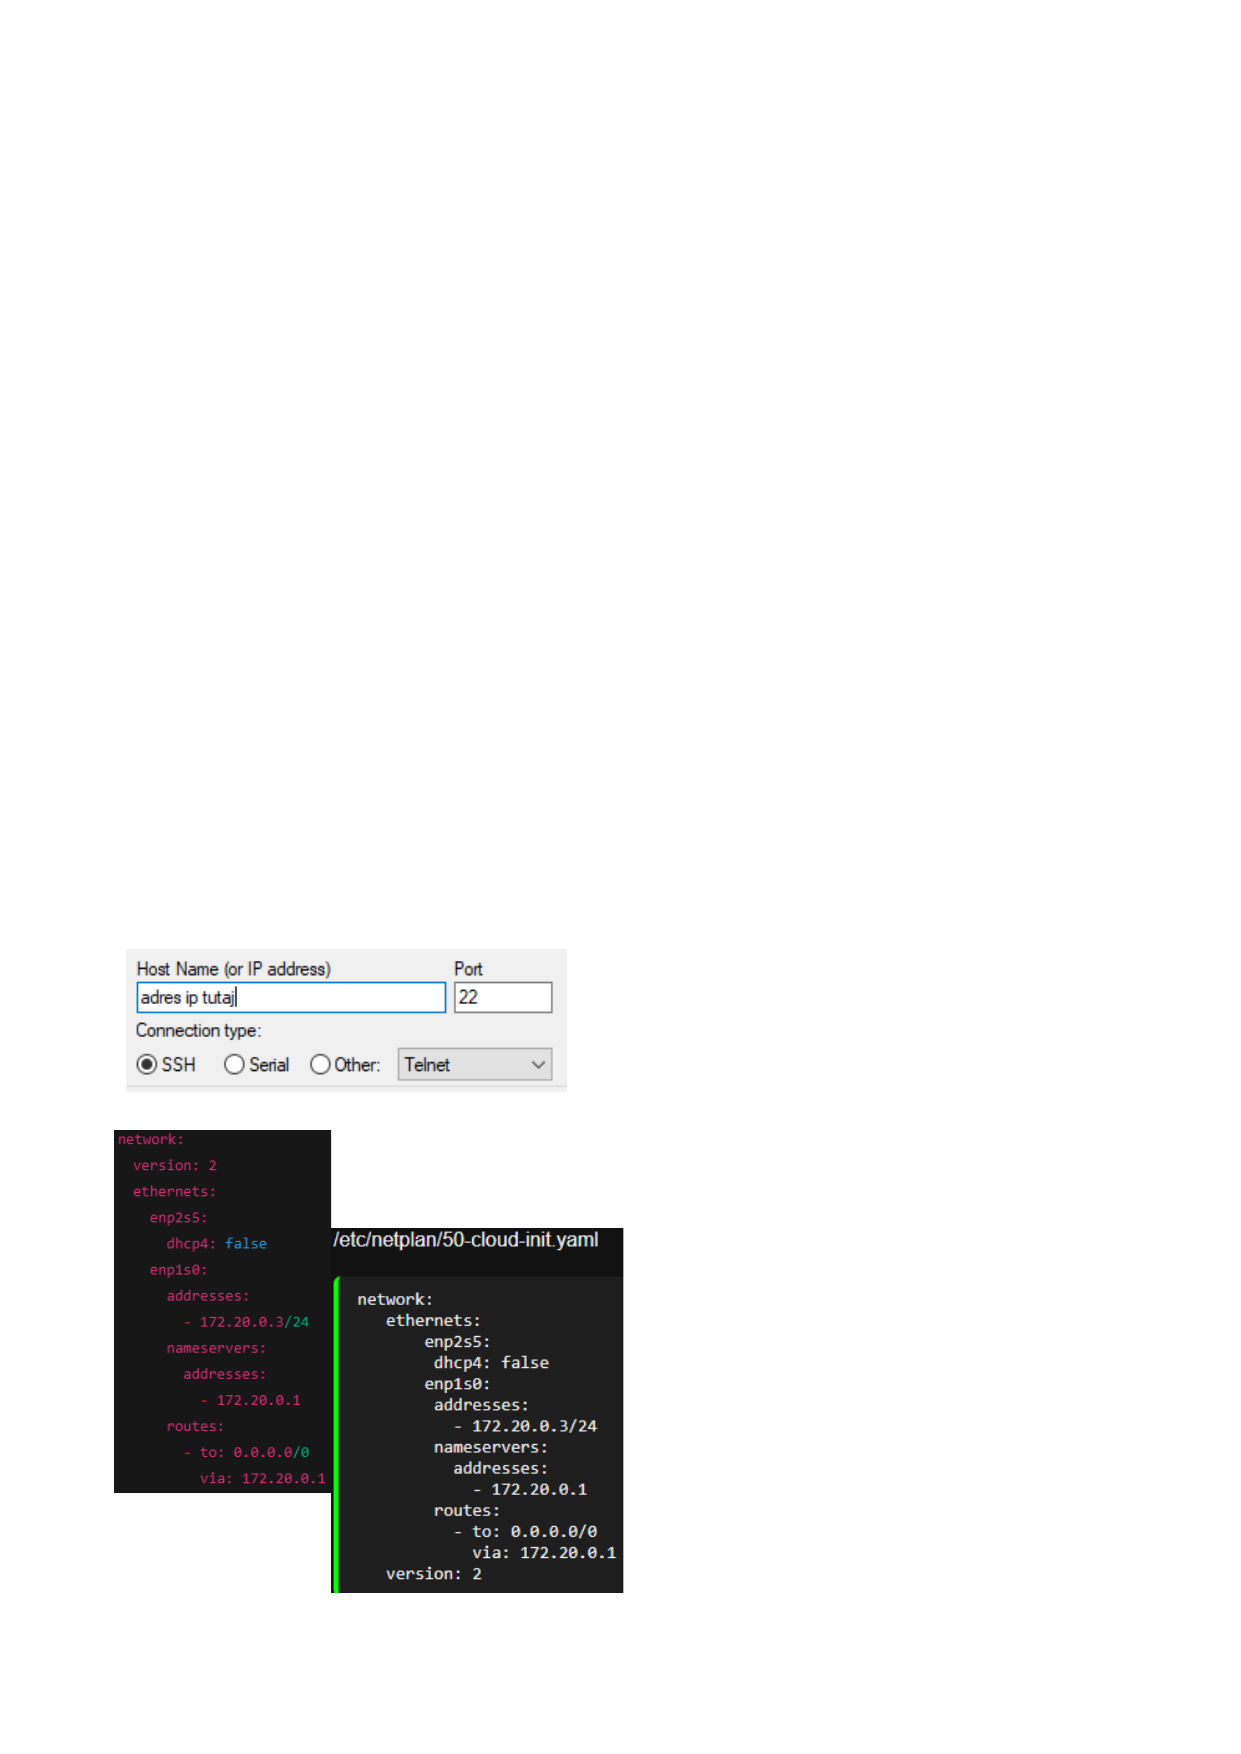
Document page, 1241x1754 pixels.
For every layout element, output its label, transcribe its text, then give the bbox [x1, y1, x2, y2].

text Netplan: [118, 1081, 1122, 1105]
table_cell sudo dmidecode -t bios [118, 239, 537, 262]
table_cell Informacje CPU [537, 263, 927, 287]
text htop Lepsza wersja top (instalacja: sudo apt install htop) [118, 816, 1122, 840]
text Po połączeniu logujesz się do serwera [118, 936, 1122, 960]
table_cell arp -a [118, 624, 537, 647]
text hasło: ZAQ!2wsx) [567, 984, 1122, 1008]
picture [126, 949, 567, 1092]
table_cell sudo systemctl status SSH sudo systemctl enable SSH sudo systemctl disable SSH [118, 407, 537, 479]
table_cell Tablica ARP [537, 624, 927, 647]
table_cell sudo dmidecode -t processor [118, 263, 537, 287]
table_cell Informacje BIOS [537, 239, 927, 262]
text i jeśli nie będzie błędów to akceptujemy enterem [332, 1177, 1122, 1201]
table_cell sudo systemctl restart SSH sudo systemctl start SSH sudo systemctl stop SSH [118, 479, 537, 551]
table_header lynx index.html [118, 142, 537, 166]
table_cell Wszystkie informacje [537, 190, 927, 214]
text na koniec: [118, 1129, 1122, 1153]
table_cell sudo dmidecode -t system [118, 214, 537, 238]
table_cell route -n [118, 599, 537, 623]
text whoami Kto jest zalogowany [118, 840, 1122, 864]
text sudo nano /etc/netplan/50-cloud-init.yaml [118, 1105, 1122, 1129]
table_cell ip a [118, 551, 537, 575]
table_cell ssh uczen@192.168.1.10 [118, 383, 537, 407]
table_header otwiera stronę index.html [537, 142, 927, 166]
table_cell otwiera Midnight Commander [537, 166, 927, 190]
table_cell sudo mc [118, 166, 537, 190]
text free -m RAM [118, 744, 1122, 768]
table_cell vim plik.txt [118, 359, 537, 383]
table_cell sudo dmidecode [118, 190, 537, 214]
table_cell Łączenie ssh z linux do windows [537, 383, 927, 407]
table_cell netstat -tulnp ALBO ss -tulnp [118, 575, 537, 599]
table_cell sudo dmidecode -t memory [118, 287, 537, 311]
text uptime Czas działania systemu [118, 768, 1122, 792]
table_cell Nameif [118, 648, 537, 672]
table_cell sudo nano plik.txt [118, 335, 537, 359]
text hostname Nazwa hosta [118, 864, 1122, 888]
text df -h Informacje o wolnym miejscu [118, 720, 1122, 744]
table_cell Restart usługi SSH wyłączenie SSH włączenie SSH [537, 479, 927, 551]
text (np. login: administrator [567, 960, 1122, 984]
table_cell Porty nasłuchujące TCP/UDP [537, 575, 927, 599]
table_cell Sprawdzenie statusu usługi SSH odblokowanie SSH zablokowanie SSH [537, 407, 927, 479]
table_cell rarp -a [118, 672, 537, 696]
table_cell sudo dmidecode -t baseboard [118, 311, 537, 335]
table_cell Przypisanie nazw interfejsom [537, 648, 927, 672]
text ssh highsec@192.168.10.10 -p 22 – łączenie SSH z linuxa [332, 1201, 1122, 1225]
text Łączenie się z serwerem przez putty (po wpisaniu klikasz „open”: [118, 912, 1122, 936]
table_cell Informacje RAM [537, 287, 927, 311]
table_cell Otwiera plik + edycja [537, 335, 927, 359]
table_cell Informacje o interfejsach sieciowych [537, 551, 927, 575]
text sudo netplan try [332, 1153, 1122, 1177]
table_cell Tabela routingu [537, 599, 927, 623]
table_cell Informacje o systemie [537, 214, 927, 238]
table_cell Reverse ARP [537, 672, 927, 696]
picture [114, 1130, 624, 1593]
text top Procesy (działa jak Task Manager) [118, 792, 1122, 816]
table_cell Informacje Płyta główna [537, 311, 927, 335]
table_cell Otwiera plik + edycja [537, 359, 927, 383]
